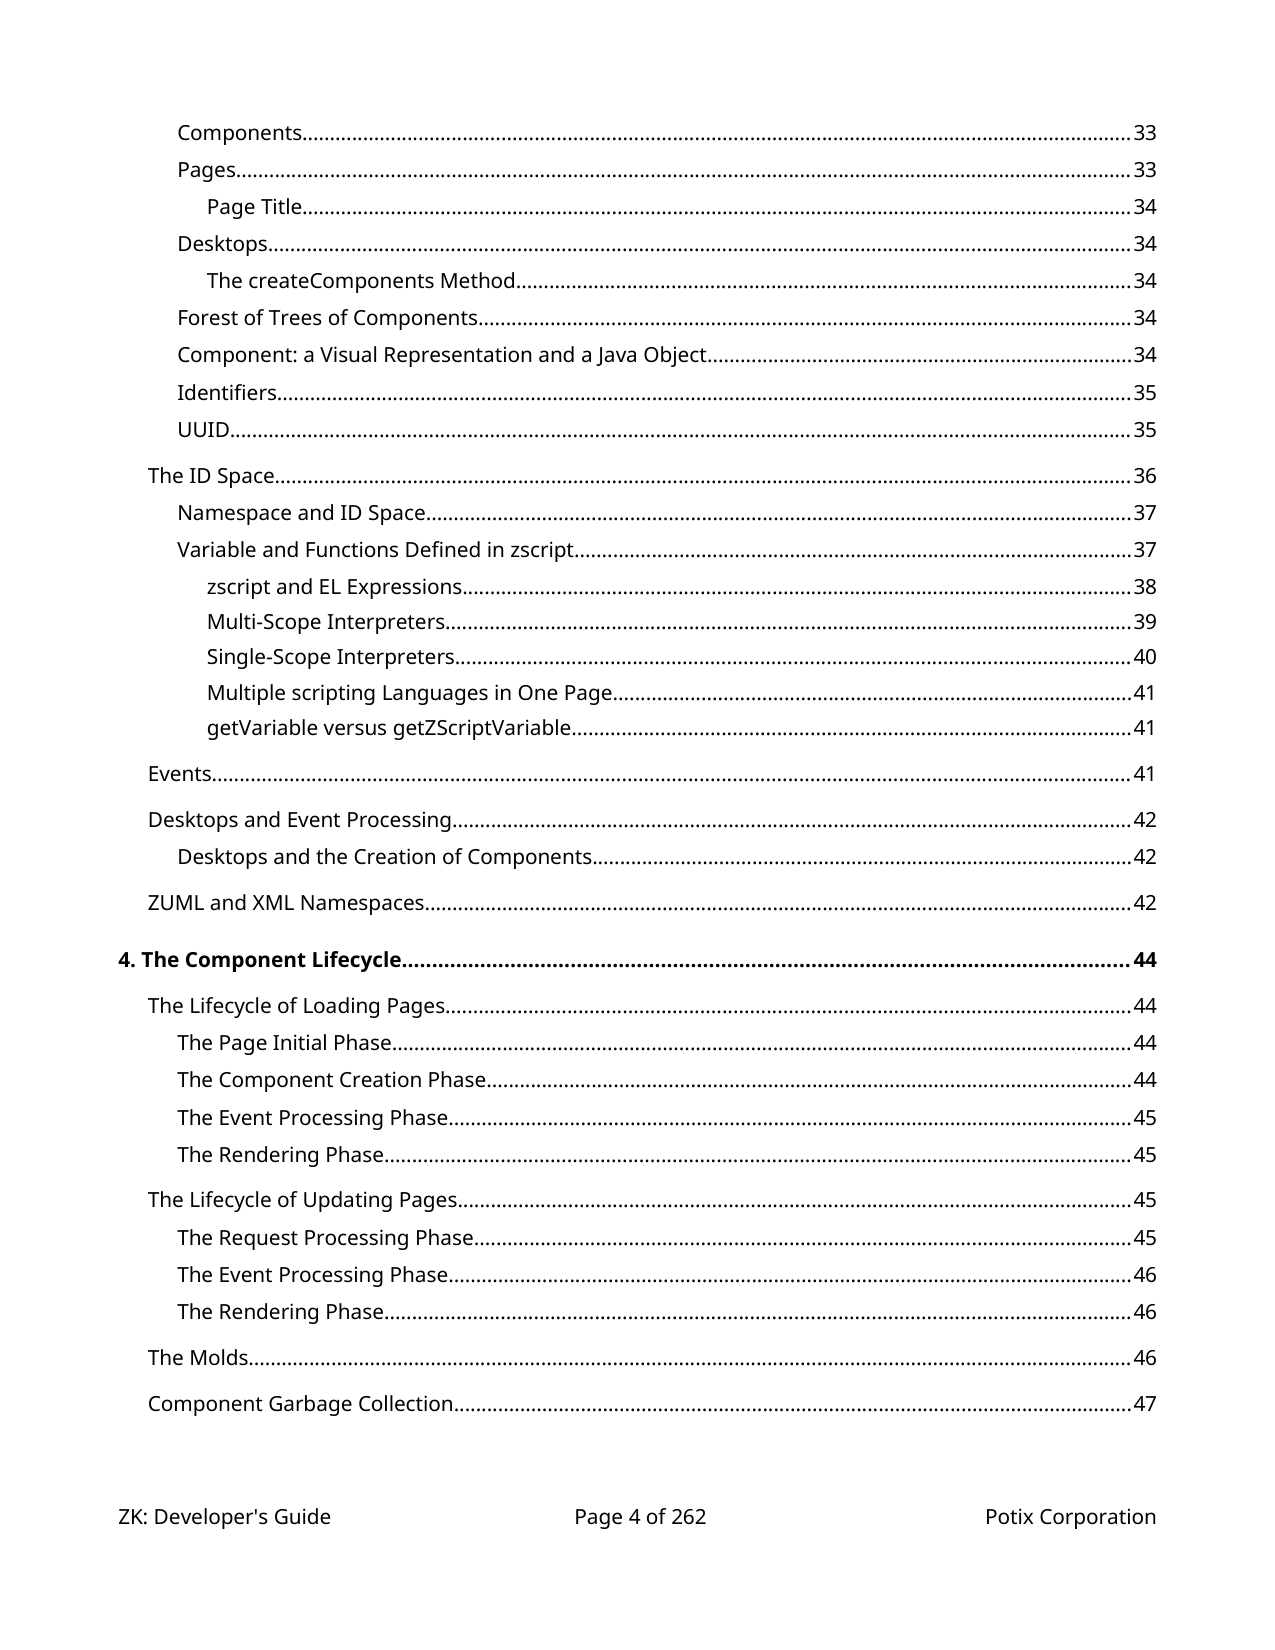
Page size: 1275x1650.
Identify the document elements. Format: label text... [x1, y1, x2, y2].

text Component: a Visual Representation and a Java Object 34 [177, 341, 1157, 369]
text Page Title 34 [207, 192, 1157, 221]
text Single-Scope Interpreters 40 [207, 642, 1157, 671]
text Components 33 [177, 118, 1157, 146]
text UUID 35 [177, 415, 1157, 443]
text The Lifecycle of Loading Pages 44 [148, 991, 1157, 1019]
text Identifiers 35 [177, 378, 1157, 406]
text Variable and Functions Defined in zscript 37 [177, 535, 1157, 563]
text The Event Processing Phase 46 [177, 1260, 1157, 1288]
text Pages 33 [177, 155, 1157, 183]
text getVariable versus getZScriptVariable 41 [207, 713, 1157, 741]
text The Request Processing Phase 45 [177, 1223, 1157, 1251]
text Desktops 34 [177, 229, 1157, 258]
text The ID Space 36 [148, 461, 1157, 489]
text Desktops and Event Processing 42 [148, 805, 1157, 833]
text The Rendering Phase 45 [177, 1140, 1157, 1168]
text Component Garbage Collection 47 [148, 1389, 1157, 1417]
text Multiple scripting Languages in One Page 41 [207, 678, 1157, 706]
text zscript and EL Expressions 38 [207, 572, 1157, 600]
text Forest of Trees of Components 34 [177, 303, 1157, 332]
text The Component Creation Phase 44 [177, 1066, 1157, 1094]
text Multi-Scope Interpreters 39 [207, 607, 1157, 635]
text Events 41 [148, 759, 1157, 787]
text ZUML and XML Namespaces 42 [148, 888, 1157, 916]
text The Rendering Phase 46 [177, 1297, 1157, 1325]
text Namespace and ID Space 37 [177, 498, 1157, 526]
text Desktops and the Creation of Components 42 [177, 842, 1157, 870]
text The createComponents Method 34 [207, 266, 1157, 295]
text The Molds 46 [148, 1343, 1157, 1371]
text The Page Initial Phase 44 [177, 1028, 1157, 1057]
text The Lifecycle of Updating Pages 45 [148, 1186, 1157, 1214]
text 4. The Component Lifecycle 44 [118, 945, 1157, 974]
text The Event Processing Phase 45 [177, 1103, 1157, 1131]
